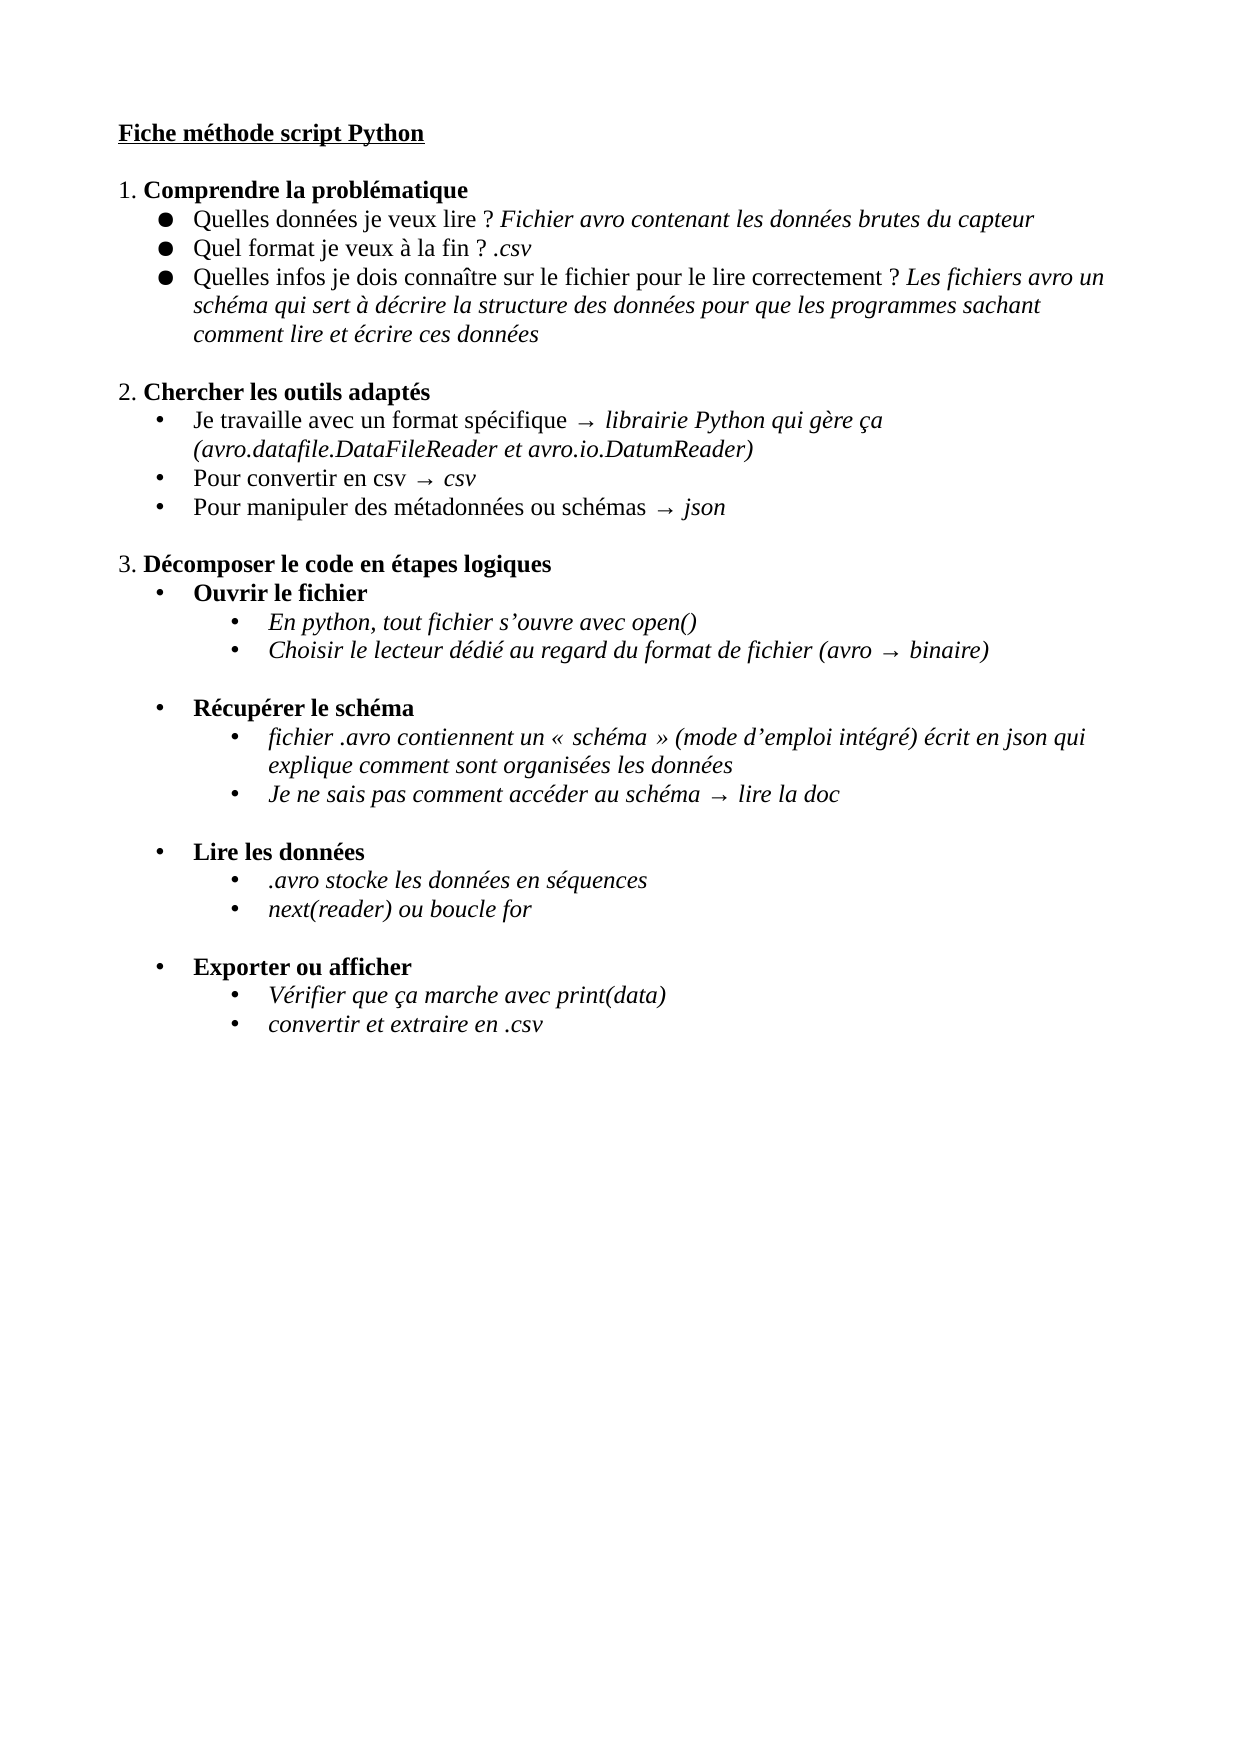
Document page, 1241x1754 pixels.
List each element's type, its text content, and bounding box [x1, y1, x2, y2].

text 2. Chercher les outils adaptés [118, 377, 1122, 406]
list Je travaille avec un format spécifique → librairie Python qui gère ça (avro.datafile.DataFileReader et avro.io.DatumReader) [156, 406, 1122, 463]
list Je ne sais pas comment accéder au schéma → lire la doc [231, 779, 1122, 808]
list .avro stocke les données en séquences [231, 866, 1122, 894]
list next(reader) ou boucle for [231, 894, 1122, 923]
list Vérifier que ça marche avec print(data) [231, 981, 1122, 1009]
list fichier .avro contiennent un « schéma » (mode d’emploi intégré) écrit en json qui explique comment sont organisées les données [231, 722, 1122, 779]
list Pour convertir en csv → csv [156, 463, 1122, 492]
text 3. Décomposer le code en étapes logiques [118, 549, 1122, 578]
list Quelles données je veux lire ? Fichier avro contenant les données brutes du capteur [156, 204, 1122, 233]
list Quel format je veux à la fin ? .csv [156, 233, 1122, 262]
list En python, tout fichier s’ouvre avec open() [231, 607, 1122, 636]
list Ouvrir le fichier [156, 578, 1122, 607]
text 1. Comprendre la problématique [118, 176, 1122, 204]
list Pour manipuler des métadonnées ou schémas → json [156, 492, 1122, 521]
text Fiche méthode script Python [118, 118, 1122, 147]
list Exporter ou afficher [156, 952, 1122, 981]
list Récupérer le schéma [156, 693, 1122, 722]
list Choisir le lecteur dédié au regard du format de fichier (avro → binaire) [231, 636, 1122, 664]
list Lire les données [156, 837, 1122, 866]
list Quelles infos je dois connaître sur le fichier pour le lire correctement ? Les fichiers avro un schéma qui sert à décrire la structure des données pour que les programmes sachant comment lire et écrire ces données [156, 262, 1122, 348]
list convertir et extraire en .csv [231, 1009, 1122, 1038]
